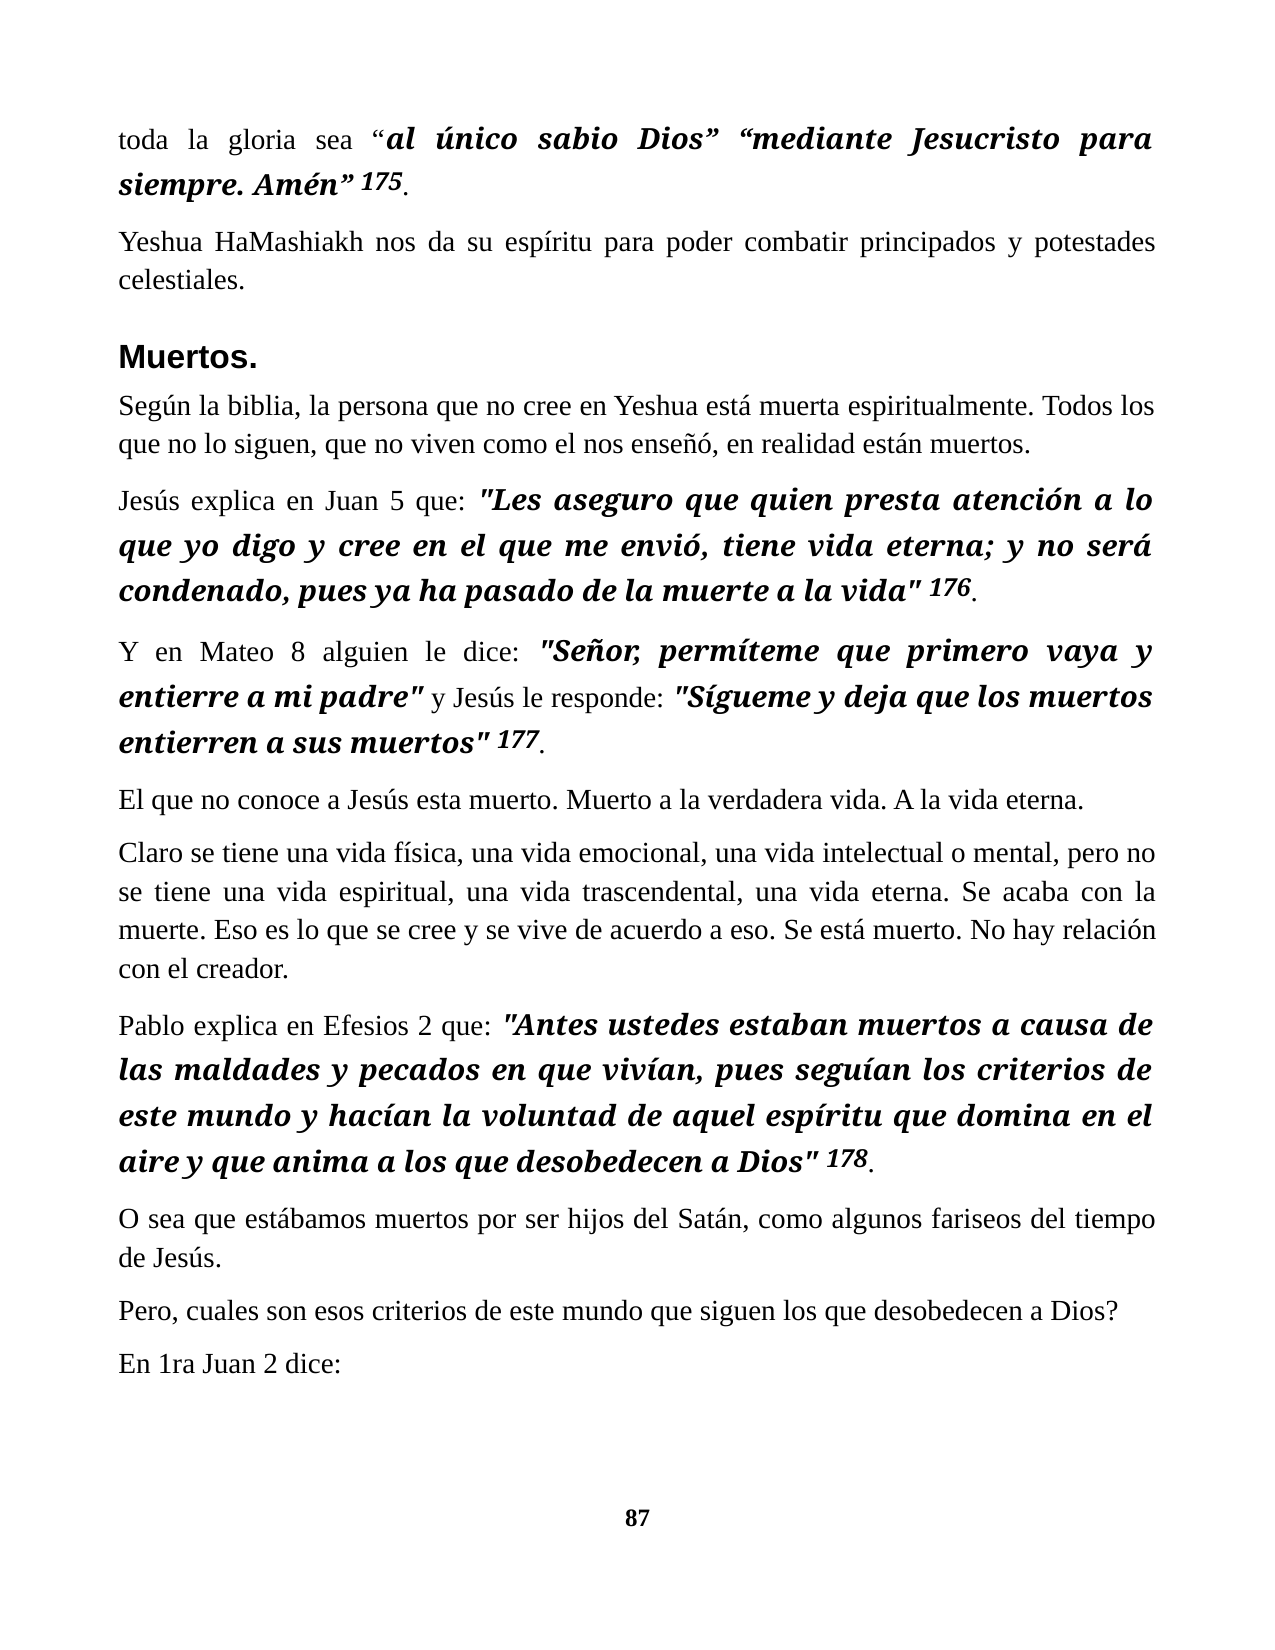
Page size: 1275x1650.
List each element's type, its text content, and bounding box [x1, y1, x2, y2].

text Claro se tiene una vida física, una vida emocional, una vida intelectual o mental, pero no se tiene una vida espiritual, una vida trascendental, una vida eterna. Se acaba con la muerte. Eso es lo que se cree y se vive de acuerdo a eso. Se está muerto. No hay relación con el creador. [118, 835, 1157, 984]
text En 1ra Juan 2 dice: [118, 1346, 1157, 1379]
subtitle Muertos. [118, 336, 1157, 375]
text O sea que estábamos muertos por ser hijos del Satán, como algunos fariseos del tiempo de Jesús. [118, 1201, 1157, 1273]
text Según la biblia, la persona que no cree en Yeshua está muerta espiritualmente. Todos los que no lo siguen, que no viven como el nos enseñó, en realidad están muertos. [118, 388, 1157, 460]
text Pablo explica en Efesios 2 que: "Antes ustedes estaban muertos a causa de las maldades y pecados en que vivían, pues seguían los criterios de este mundo y hacían la voluntad de aquel espíritu que domina en el aire y que anima a los que desobedecen a Dios" . [118, 1004, 1157, 1181]
text El que no conoce a Jesús esta muerto. Muerto a la verdadera vida. A la vida eterna. [118, 782, 1157, 816]
text Pero, cuales son esos criterios de este mundo que siguen los que desobedecen a Dios? [118, 1293, 1157, 1326]
text Jesús explica en Juan 5 que: "Les aseguro que quien presta atención a lo que yo digo y cree en el que me envió, tiene vida eterna; y no será condenado, pues ya ha pasado de la muerte a la vida" . [118, 479, 1157, 610]
text toda la gloria sea “al único sabio Dios” “mediante Jesucristo para siempre. Amén” . [118, 118, 1157, 203]
text Yeshua HaMashiakh nos da su espíritu para poder combatir principados y potestades celestiales. [118, 224, 1157, 296]
text Y en Mateo 8 alguien le dice: "Señor, permíteme que primero vaya y entierre a mi padre" y Jesús le responde: "Sígueme y deja que los muertos entierren a sus muertos" . [118, 631, 1157, 762]
